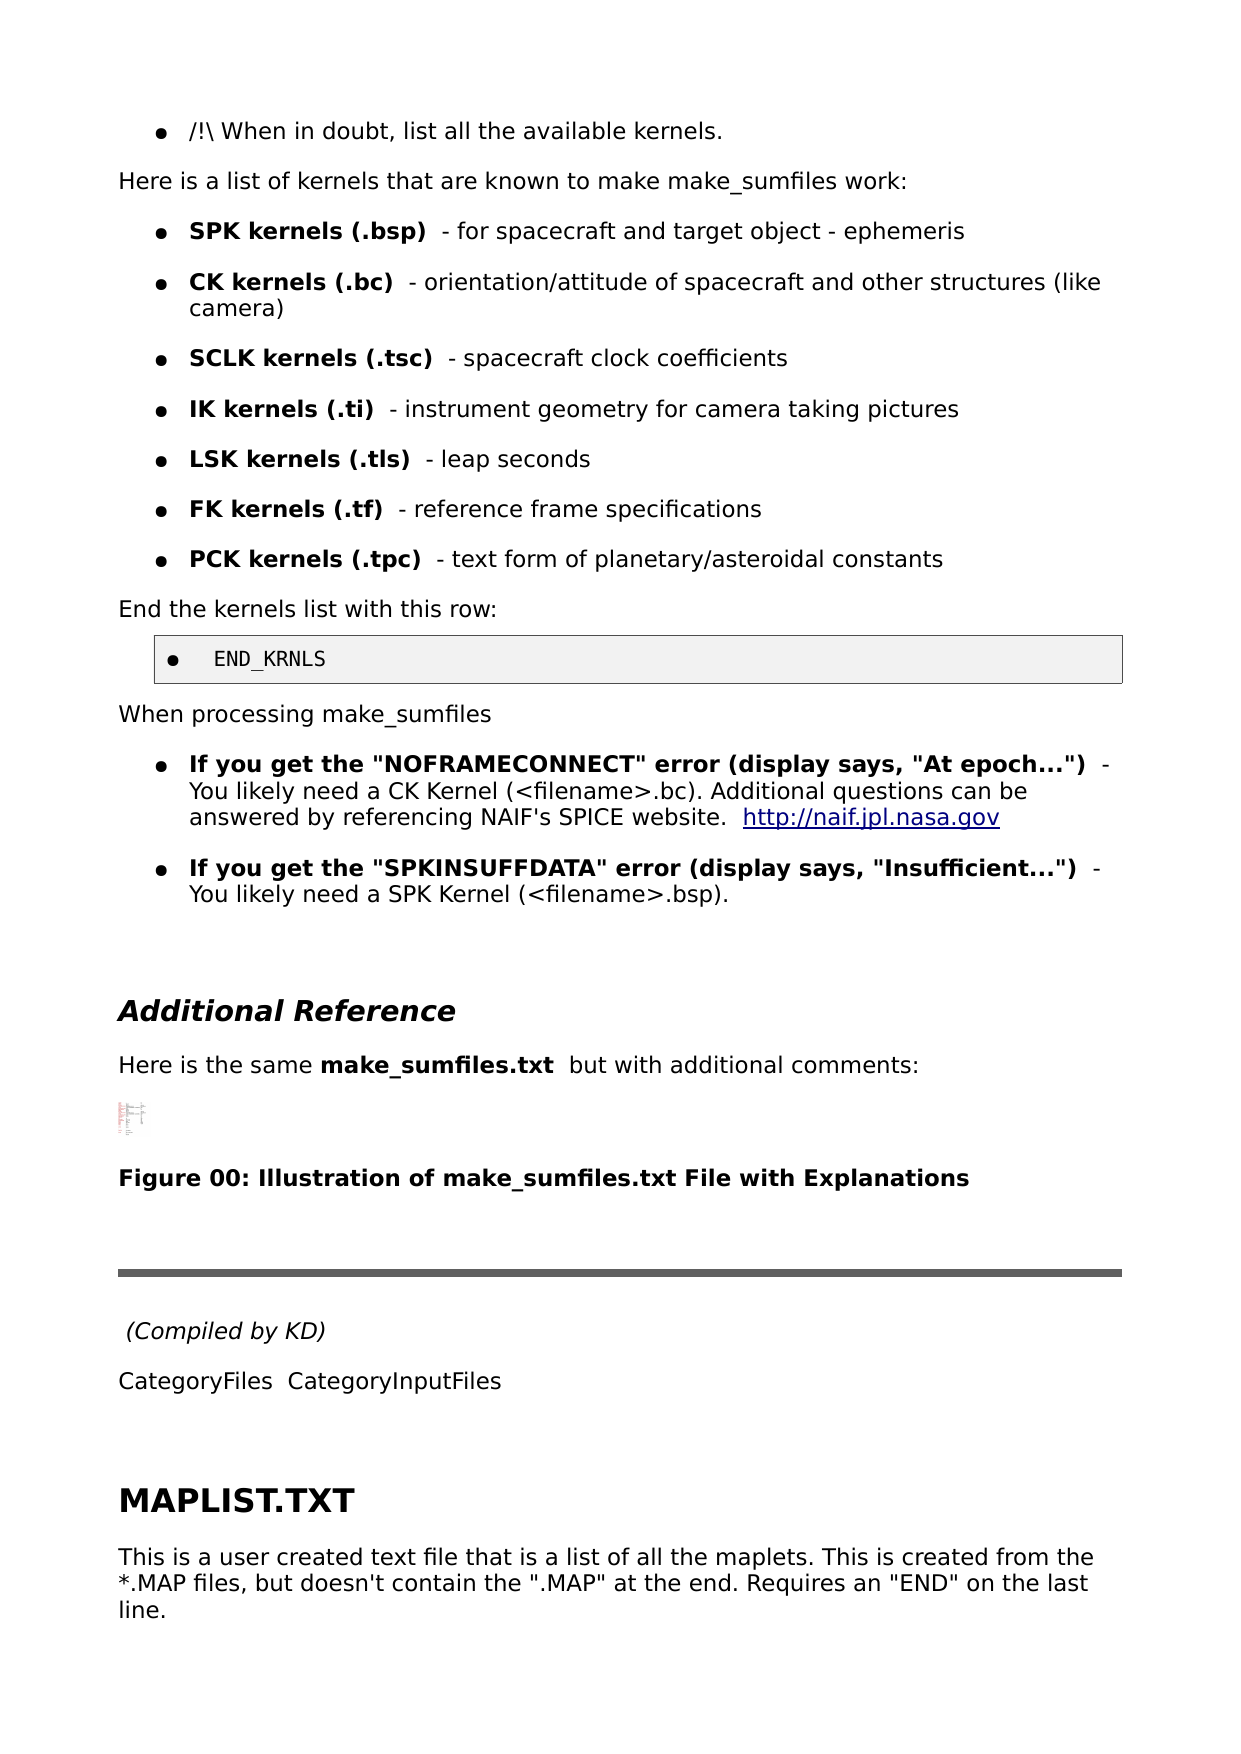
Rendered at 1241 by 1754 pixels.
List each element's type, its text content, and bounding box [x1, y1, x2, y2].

text When processing make_sumfiles [118, 701, 1122, 728]
subtitle Additional Reference [118, 995, 1122, 1028]
text Figure 00: Illustration of make_sumfiles.txt File with Explanations [118, 1165, 1122, 1192]
list SCLK kernels (.tsc) - spacecraft clock coefficients [153, 346, 1122, 372]
text Here is the same make_sumfiles.txt but with additional comments: [118, 1053, 1122, 1079]
list SPK kernels (.bsp) - for spacecraft and target object - ephemeris [153, 218, 1122, 245]
text (Compiled by KD) [118, 1318, 1122, 1345]
text This is a user created text file that is a list of all the maplets. This is created from the *.MAP files, but doesn't contain the ".MAP" at the end. Requires an "END" on the last line. [118, 1544, 1122, 1624]
list IK kernels (.ti) - instrument geometry for camera taking pictures [153, 396, 1122, 422]
list FK kernels (.tf) - reference frame specifications [153, 496, 1122, 523]
text End the kernels list with this row: [118, 597, 1122, 623]
list If you get the "SPKINSUFFDATA" error (display says, "Insufficient...") - You likely need a SPK Kernel (<filename>.bsp). [153, 855, 1122, 908]
list If you get the "NOFRAMECONNECT" error (display says, "At epoch...") - You likely need a CK Kernel (<filename>.bc). Additional questions can be answered by referencing NAIF's SPICE website. http://naif.jpl.nasa.gov [153, 751, 1122, 831]
list LSK kernels (.tls) - leap seconds [153, 446, 1122, 473]
text CategoryFiles CategoryInputFiles [118, 1368, 1122, 1395]
list /!\ When in doubt, list all the available kernels. [153, 118, 1122, 145]
text Here is a list of kernels that are known to make make_sumfiles work: [118, 168, 1122, 195]
picture [118, 1102, 152, 1137]
subtitle MAPLIST.TXT [118, 1482, 1122, 1520]
list PCK kernels (.tpc) - text form of planetary/asteroidal constants [153, 546, 1122, 573]
list END_KRNLS [155, 636, 1122, 683]
list CK kernels (.bc) - orientation/attitude of spacecraft and other structures (like camera) [153, 269, 1122, 322]
